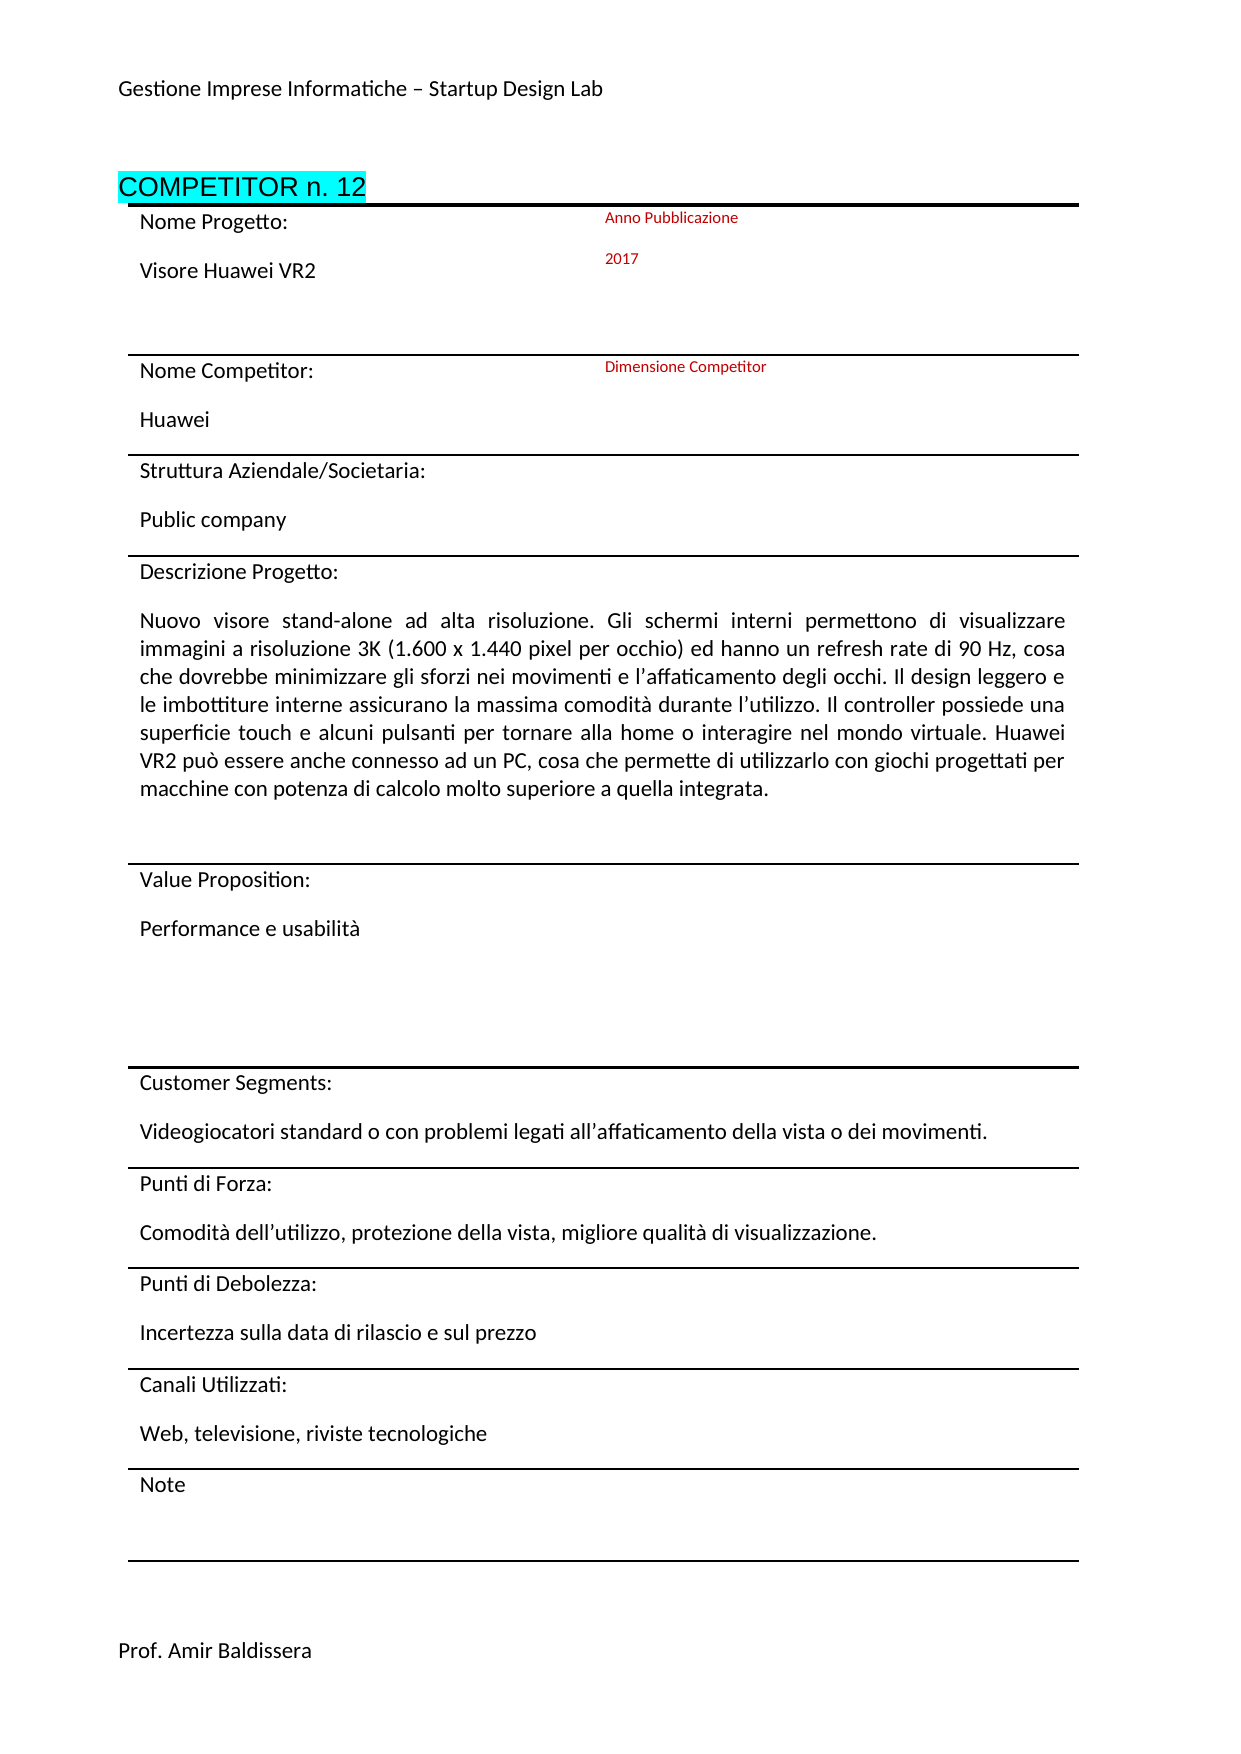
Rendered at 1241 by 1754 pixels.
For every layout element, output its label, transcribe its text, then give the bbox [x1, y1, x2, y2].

table_cell Value Proposition: Performance e usabilità [128, 865, 1078, 1066]
table_cell Canali Utilizzati: Web, televisione, riviste tecnologiche [128, 1370, 1078, 1468]
table_cell Note [128, 1470, 1078, 1559]
table_cell Customer Segments: Videogiocatori standard o con problemi legati all’affaticamento della vista o dei movimenti. [128, 1069, 1078, 1167]
table_cell Nome Competitor: Huawei [128, 356, 593, 454]
subtitle COMPETITOR n. 12 [118, 171, 1122, 203]
table_cell Struttura Aziendale/Societaria: Public company [128, 456, 1078, 555]
table_cell Punti di Forza: Comodità dell’utilizzo, protezione della vista, migliore qualità di visualizzazione. [128, 1169, 1078, 1267]
table_header Anno Pubblicazione 2017 [594, 207, 1078, 354]
table_cell Descrizione Progetto: Nuovo visore stand-alone ad alta risoluzione. Gli schermi interni permettono di visualizzare immagini a risoluzione 3K (1.600 x 1.440 pixel per occhio) ed hanno un refresh rate di 90 Hz, cosa che dovrebbe minimizzare gli sforzi nei movimenti e l’affaticamento degli occhi. Il design leggero e le imbottiture interne assicurano la massima comodità durante l’utilizzo. Il controller possiede una superficie touch e alcuni pulsanti per tornare alla home o interagire nel mondo virtuale. Huawei VR2 può essere anche connesso ad un PC, cosa che permette di utilizzarlo con giochi progettati per macchine con potenza di calcolo molto superiore a quella integrata. [128, 557, 1078, 863]
table_cell Punti di Debolezza: Incertezza sulla data di rilascio e sul prezzo [128, 1269, 1078, 1368]
table_header Nome Progetto: Visore Huawei VR2 [128, 207, 593, 354]
table_cell Dimensione Competitor [594, 356, 1078, 454]
